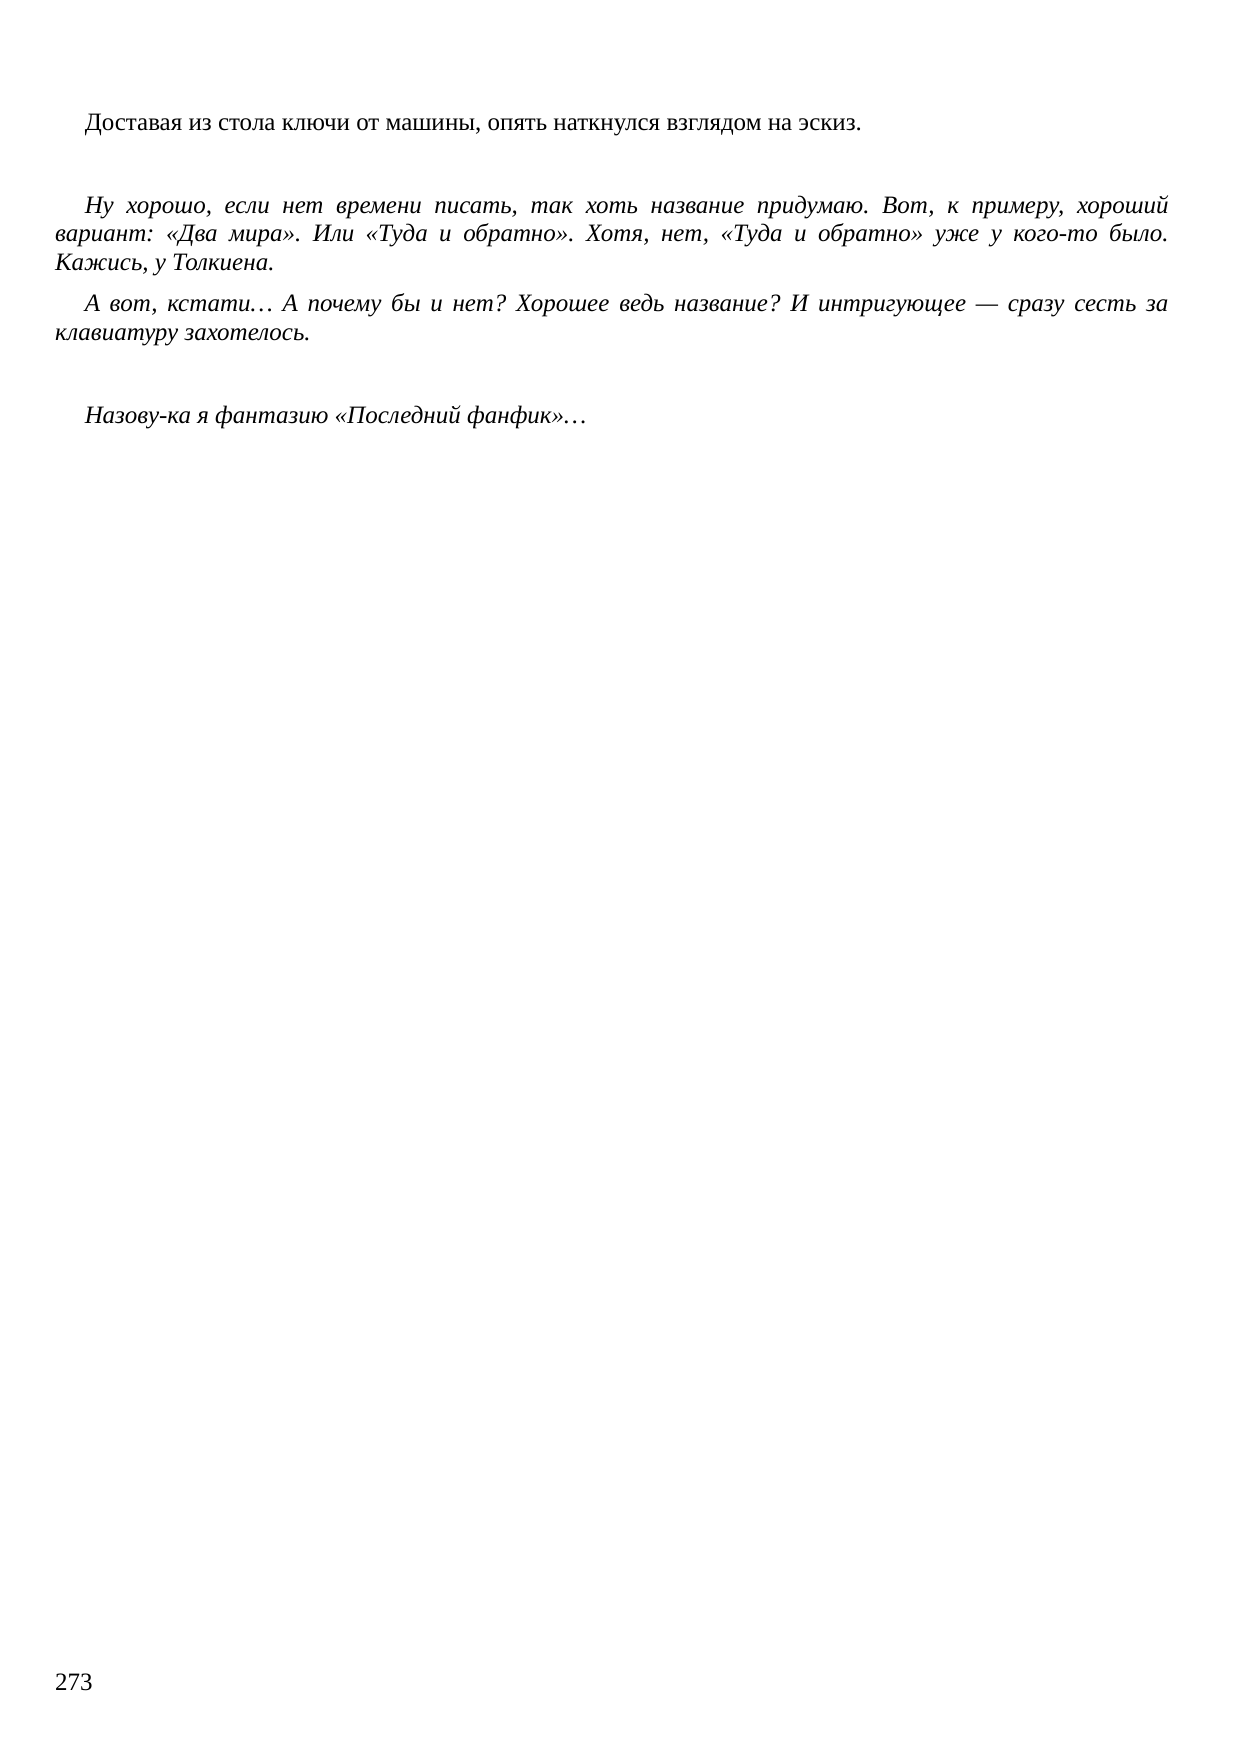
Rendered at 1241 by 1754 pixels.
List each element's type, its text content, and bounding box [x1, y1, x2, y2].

text Назову-ка я фантазию «Последний фанфик»… [55, 400, 1173, 428]
text Доставая из стола ключи от машины, опять наткнулся взглядом на эскиз. [55, 107, 1173, 136]
text Ну хорошо, если нет времени писать, так хоть название придумаю. Вот, к примеру, хороший вариант: «Два мира». Или «Туда и обратно». Хотя, нет, «Туда и обратно» уже у кого-то было. Кажись, у Толкиена. [55, 190, 1173, 276]
text А вот, кстати… А почему бы и нет? Хорошее ведь название? И интригующее — сразу сесть за клавиатуру захотелось. [55, 288, 1173, 346]
